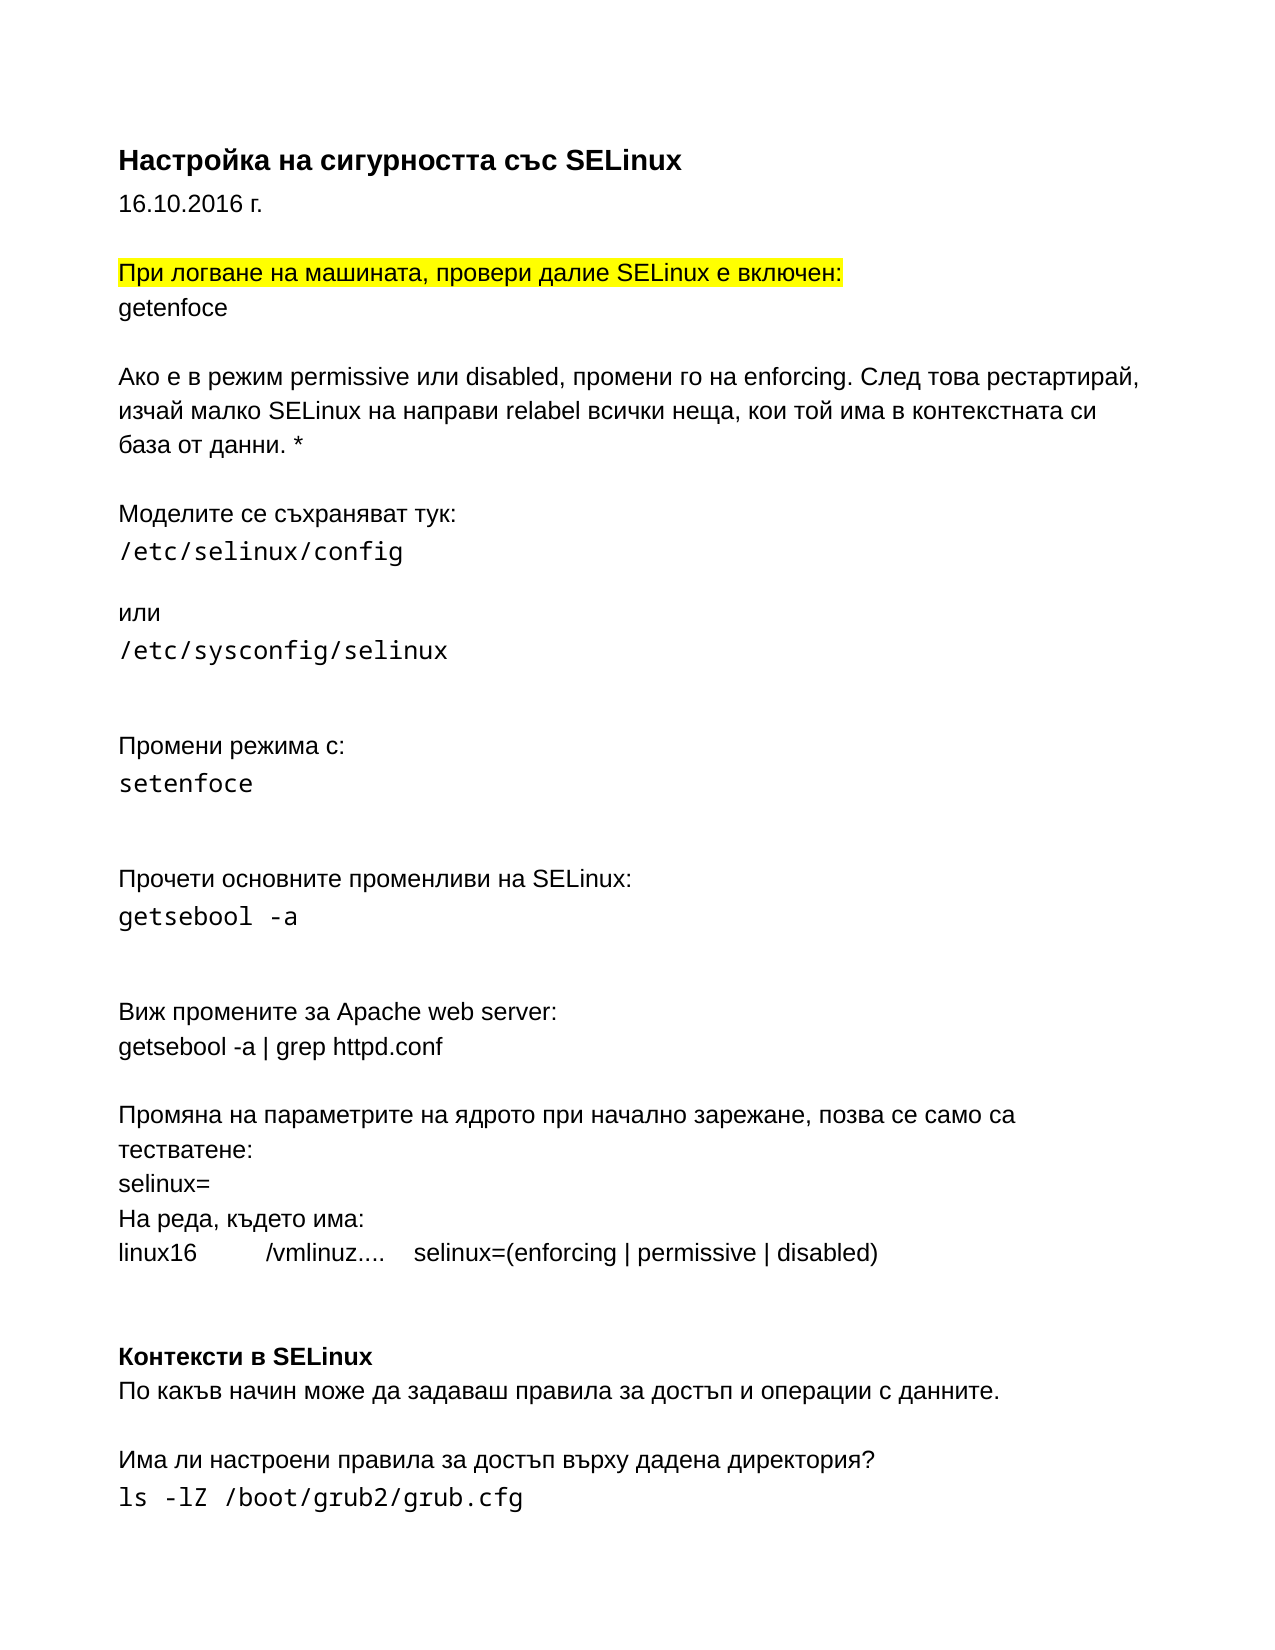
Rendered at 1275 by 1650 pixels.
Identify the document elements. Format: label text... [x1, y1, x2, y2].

text На реда, където има: [118, 1204, 1157, 1233]
text 16.10.2016 г. [118, 189, 1157, 218]
text По какъв начин може да задаваш правила за достъп и операции с данните. [118, 1376, 1157, 1405]
text При логване на машината, провери далие SELinux e включен: [118, 258, 1157, 287]
text linux16 /vmlinuz.... selinux=(enforcing | permissive | disabled) [118, 1238, 1157, 1267]
text getenfoce [118, 293, 1157, 321]
text /etc/sysconfig/selinux [118, 632, 1157, 667]
text или [118, 598, 1157, 627]
text Ако е в режим permissive или disabled, промени го на enforcing. След това рестартирай, изчай малко SELinux на направи relabel всички неща, кои той има в контекстната си база от данни. * [118, 362, 1157, 459]
text Промени режима с: [118, 731, 1157, 760]
text ls -lZ /boot/grub2/grub.cfg [118, 1480, 1157, 1514]
text Моделите се съхраняват тук: [118, 499, 1157, 528]
text getsebool -a | grep httpd.conf [118, 1032, 1157, 1060]
text Промяна на параметрите на ядрото при начално зарежане, позва се само са тестватене: [118, 1101, 1157, 1164]
text getsebool -a [118, 898, 1157, 933]
text Прочети основните променливи на SELinux: [118, 864, 1157, 893]
text Има ли настроени правила за достъп върху дадена директория? [118, 1445, 1157, 1474]
text Контексти в SELinux [118, 1342, 1157, 1371]
text /etc/selinux/config [118, 534, 1157, 568]
subtitle Настройка на сигурността със SELinux [118, 143, 1157, 177]
text setenfoce [118, 766, 1157, 799]
text Виж промените за Apache web server: [118, 997, 1157, 1026]
text selinux= [118, 1169, 1157, 1198]
